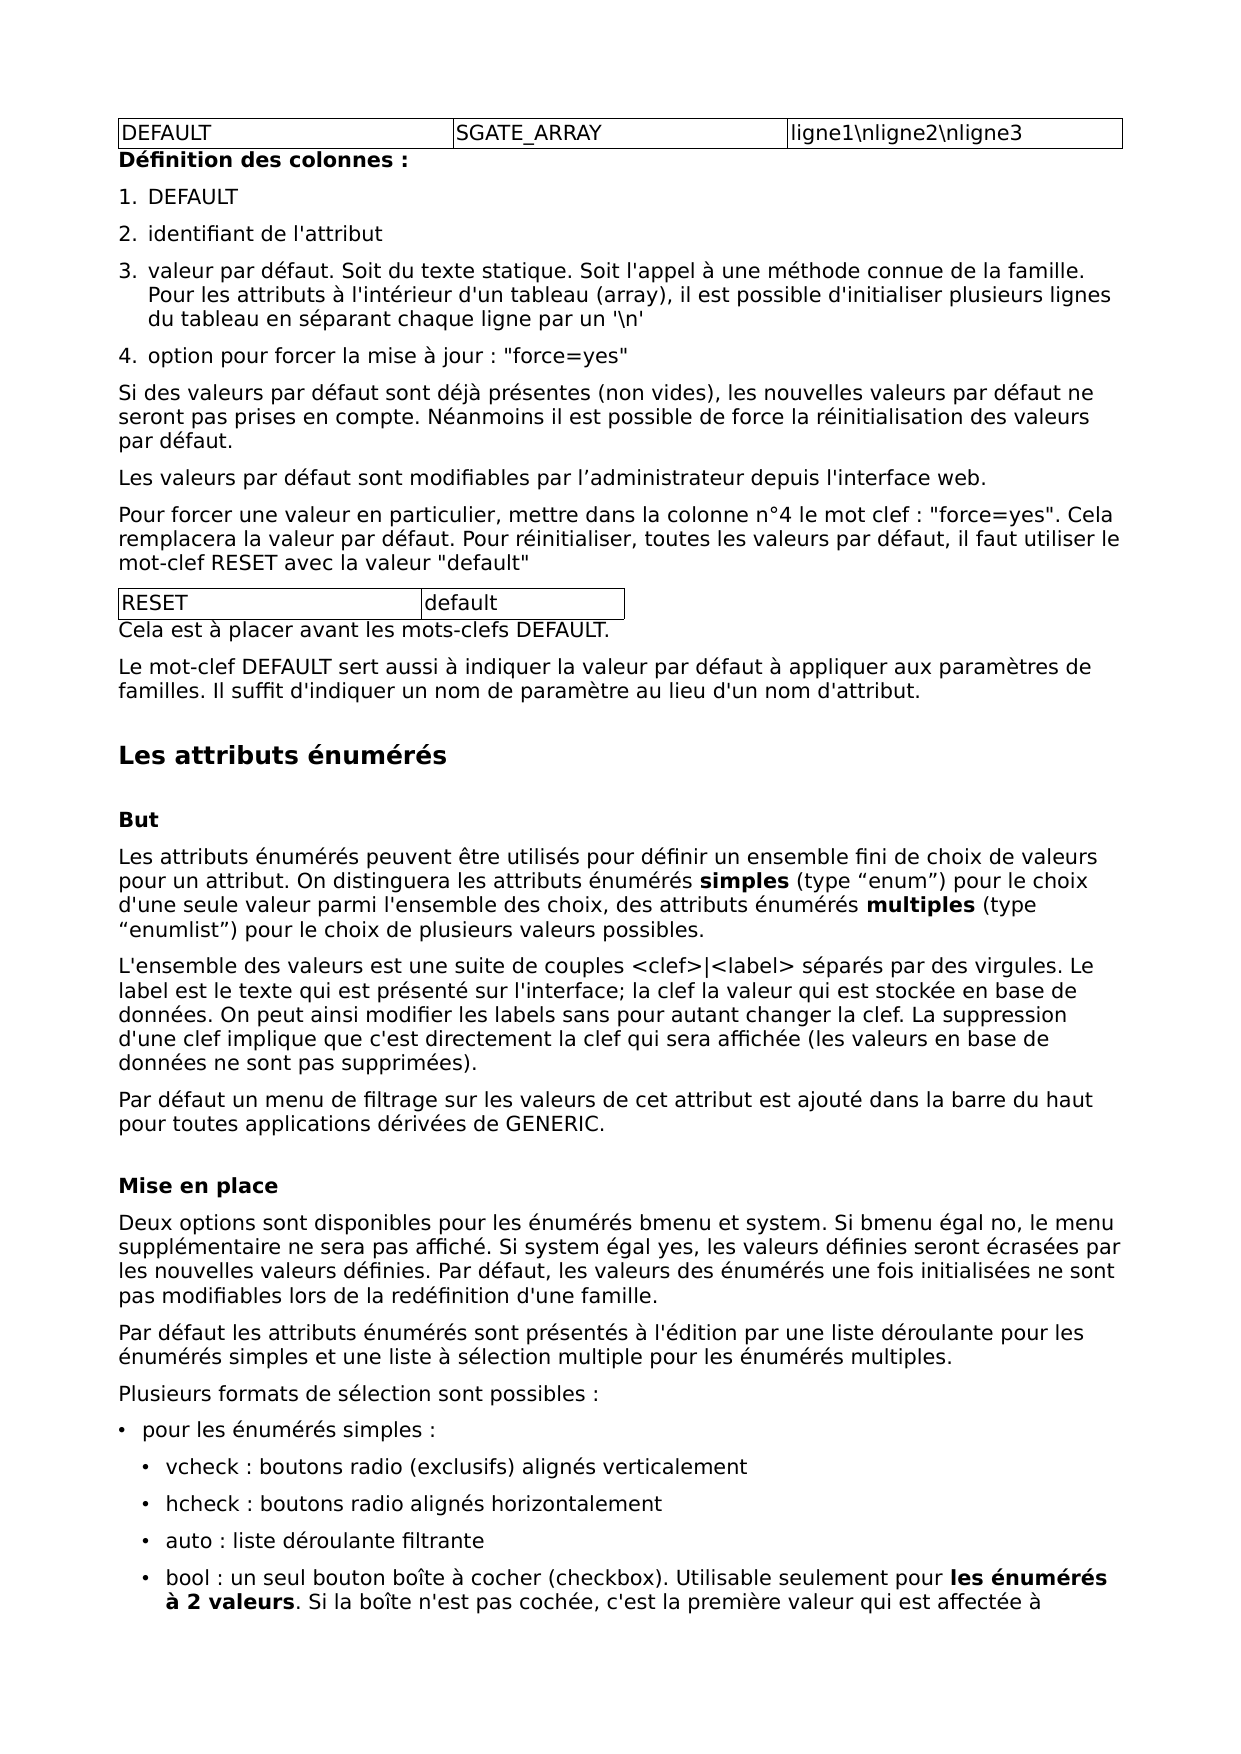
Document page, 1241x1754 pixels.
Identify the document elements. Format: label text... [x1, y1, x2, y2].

subtitle But [118, 808, 1122, 832]
list option pour forcer la mise à jour : "force=yes" [118, 344, 1122, 368]
text Par défaut les attributs énumérés sont présentés à l'édition par une liste déroulante pour les énumérés simples et une liste à sélection multiple pour les énumérés multiples. [118, 1321, 1122, 1369]
subtitle Mise en place [118, 1174, 1122, 1198]
text Définition des colonnes : [118, 149, 1122, 173]
text L'ensemble des valeurs est une suite de couples <clef>|<label> séparés par des virgules. Le label est le texte qui est présenté sur l'interface; la clef la valeur qui est stockée en base de données. On peut ainsi modifier les labels sans pour autant changer la clef. La suppression d'une clef implique que c'est directement la clef qui sera affichée (les valeurs en base de données ne sont pas supprimées). [118, 954, 1122, 1076]
table_cell ligne1\nligne2\nligne3 [788, 119, 1122, 148]
text Deux options sont disponibles pour les énumérés bmenu et system. Si bmenu égal no, le menu supplémentaire ne sera pas affiché. Si system égal yes, les valeurs définies seront écrasées par les nouvelles valeurs définies. Par défaut, les valeurs des énumérés une fois initialisées ne sont pas modifiables lors de la redéfinition d'une famille. [118, 1211, 1122, 1308]
text Par défaut un menu de filtrage sur les valeurs de cet attribut est ajouté dans la barre du haut pour toutes applications dérivées de GENERIC. [118, 1088, 1122, 1137]
list auto : liste déroulante filtrante [142, 1529, 1122, 1553]
text Cela est à placer avant les mots-clefs DEFAULT. [118, 618, 1122, 643]
table_cell SGATE_ARRAY [454, 119, 787, 148]
text Si des valeurs par défaut sont déjà présentes (non vides), les nouvelles valeurs par défaut ne seront pas prises en compte. Néanmoins il est possible de force la réinitialisation des valeurs par défaut. [118, 381, 1122, 454]
text Le mot-clef DEFAULT sert aussi à indiquer la valeur par défaut à appliquer aux paramètres de familles. Il suffit d'indiquer un nom de paramètre au lieu d'un nom d'attribut. [118, 655, 1122, 704]
list valeur par défaut. Soit du texte statique. Soit l'appel à une méthode connue de la famille. Pour les attributs à l'intérieur d'un tableau (array), il est possible d'initialiser plusieurs lignes du tableau en séparant chaque ligne par un '\n' [118, 259, 1122, 332]
text Les valeurs par défaut sont modifiables par l’administrateur depuis l'interface web. [118, 466, 1122, 490]
table_header RESET [119, 589, 421, 618]
table_cell DEFAULT [119, 119, 453, 148]
text Les attributs énumérés peuvent être utilisés pour définir un ensemble fini de choix de valeurs pour un attribut. On distinguera les attributs énumérés simples (type “enum”) pour le choix d'une seule valeur parmi l'ensemble des choix, des attributs énumérés multiples (type “enumlist”) pour le choix de plusieurs valeurs possibles. [118, 845, 1122, 942]
list identifiant de l'attribut [118, 222, 1122, 246]
list bool : un seul bouton boîte à cocher (checkbox). Utilisable seulement pour les énumérés à 2 valeurs. Si la boîte n'est pas cochée, c'est la première valeur qui est affectée à [142, 1566, 1122, 1614]
list vcheck : boutons radio (exclusifs) alignés verticalement [142, 1455, 1122, 1479]
text Pour forcer une valeur en particulier, mettre dans la colonne n°4 le mot clef : "force=yes". Cela remplacera la valeur par défaut. Pour réinitialiser, toutes les valeurs par défaut, il faut utiliser le mot-clef RESET avec la valeur "default" [118, 503, 1122, 576]
list DEFAULT [118, 185, 1122, 209]
list hcheck : boutons radio alignés horizontalement [142, 1492, 1122, 1516]
subtitle Les attributs énumérés [118, 741, 1122, 771]
text Plusieurs formats de sélection sont possibles : [118, 1382, 1122, 1406]
table_header default [422, 589, 624, 618]
list pour les énumérés simples : [118, 1418, 1122, 1443]
